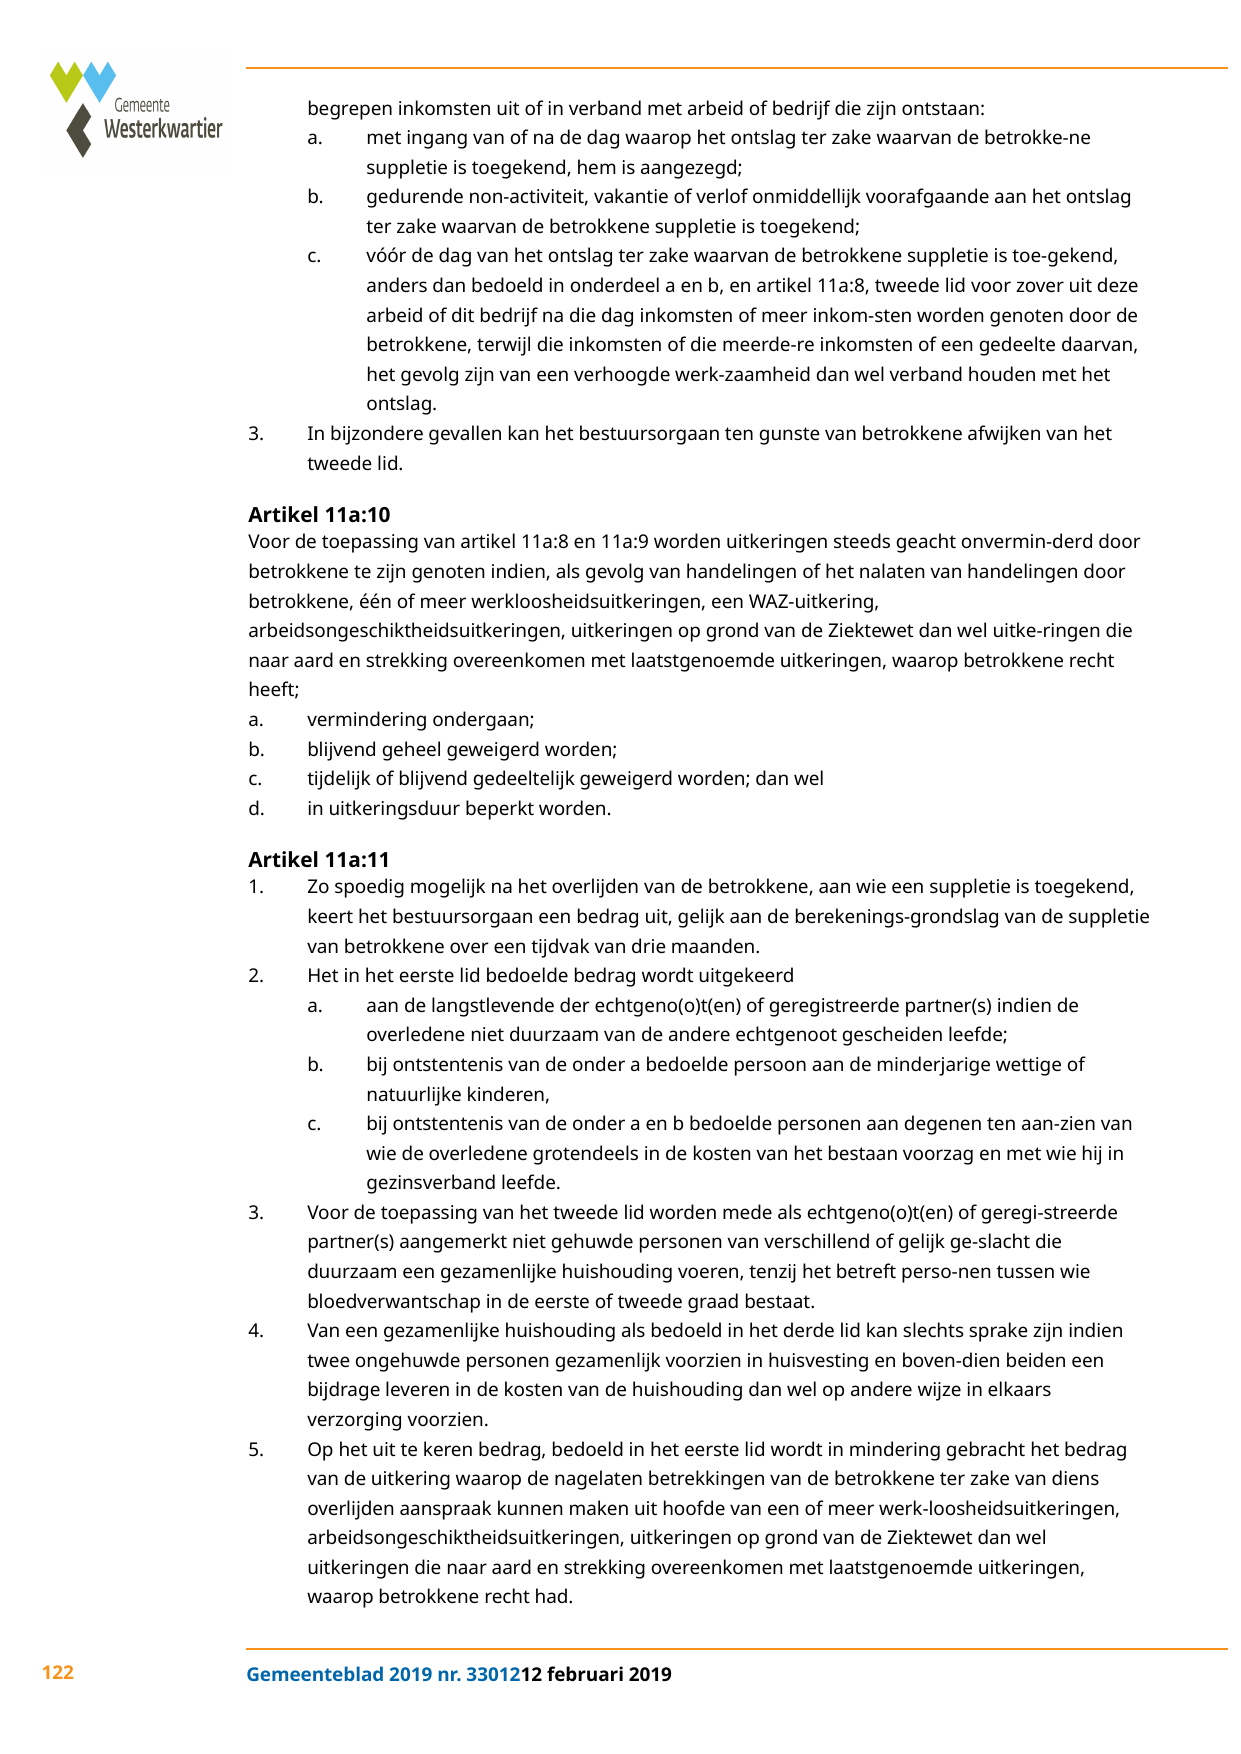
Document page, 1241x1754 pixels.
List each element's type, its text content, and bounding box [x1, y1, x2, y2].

text Voor de toepassing van artikel 11a:8 en 11a:9 worden uitkeringen steeds geacht onvermin-derd door betrokkene te zijn genoten indien, als gevolg van handelingen of het nalaten van handelingen door betrokkene, één of meer werkloosheidsuitkeringen, een WAZ-uitkering, arbeidsongeschiktheidsuitkeringen, uitkeringen op grond van de Ziektewet dan wel uitke-ringen die naar aard en strekking overeenkomen met laatstgenoemde uitkeringen, waarop betrokkene recht heeft; [248, 529, 1152, 702]
list Op het uit te keren bedrag, bedoeld in het eerste lid wordt in mindering gebracht het bedrag van de uitkering waarop de nagelaten betrekkingen van de betrokkene ter zake van diens overlijden aanspraak kunnen maken uit hoofde van een of meer werk-loosheidsuitkeringen, arbeidsongeschiktheidsuitkeringen, uitkeringen op grond van de Ziektewet dan wel uitkeringen die naar aard en strekking overeenkomen met laatstgenoemde uitkeringen, waarop betrokkene recht had. [248, 1436, 1152, 1609]
list aan de langstlevende der echtgeno(o)t(en) of geregistreerde partner(s) indien de overledene niet duurzaam van de andere echtgenoot gescheiden leefde; [307, 992, 1152, 1047]
list in uitkeringsduur beperkt worden. [248, 795, 1152, 821]
list vermindering ondergaan; [248, 706, 1152, 732]
list Voor de toepassing van het tweede lid worden mede als echtgeno(o)t(en) of geregi-streerde partner(s) aangemerkt niet gehuwde personen van verschillend of gelijk ge-slacht die duurzaam een gezamenlijke huishouding voeren, tenzij het betreft perso-nen tussen wie bloedverwantschap in de eerste of tweede graad bestaat. [248, 1199, 1152, 1314]
list Zo spoedig mogelijk na het overlijden van de betrokkene, aan wie een suppletie is toegekend, keert het bestuursorgaan een bedrag uit, gelijk aan de berekenings-grondslag van de suppletie van betrokkene over een tijdvak van drie maanden. [248, 874, 1152, 959]
text Artikel 11a:11 [248, 845, 1152, 874]
list Het in het eerste lid bedoelde bedrag wordt uitgekeerd [248, 962, 1152, 988]
list met ingang van of na de dag waarop het ontslag ter zake waarvan de betrokke-ne suppletie is toegekend, hem is aangezegd; [307, 124, 1152, 180]
list tijdelijk of blijvend gedeeltelijk geweigerd worden; dan wel [248, 765, 1152, 791]
text Artikel 11a:10 [248, 500, 1152, 529]
list vóór de dag van het ontslag ter zake waarvan de betrokkene suppletie is toe-gekend, anders dan bedoeld in onderdeel a en b, en artikel 11a:8, tweede lid voor zover uit deze arbeid of dit bedrijf na die dag inkomsten of meer inkom-sten worden genoten door de betrokkene, terwijl die inkomsten of die meerde-re inkomsten of een gedeelte daarvan, het gevolg zijn van een verhoogde werk-zaamheid dan wel verband houden met het ontslag. [307, 243, 1152, 416]
list blijvend geheel geweigerd worden; [248, 736, 1152, 761]
list Van een gezamenlijke huishouding als bedoeld in het derde lid kan slechts sprake zijn indien twee ongehuwde personen gezamenlijk voorzien in huisvesting en boven-dien beiden een bijdrage leveren in de kosten van de huishouding dan wel op andere wijze in elkaars verzorging voorzien. [248, 1317, 1152, 1432]
list In bijzondere gevallen kan het bestuursorgaan ten gunste van betrokkene afwijken van het tweede lid. [248, 420, 1152, 476]
list begrepen inkomsten uit of in verband met arbeid of bedrijf die zijn ontstaan: [248, 95, 1152, 121]
picture [41, 47, 231, 172]
list bij ontstentenis van de onder a bedoelde persoon aan de minderjarige wettige of natuurlijke kinderen, [307, 1051, 1152, 1107]
list gedurende non-activiteit, vakantie of verlof onmiddellijk voorafgaande aan het ontslag ter zake waarvan de betrokkene suppletie is toegekend; [307, 183, 1152, 239]
list bij ontstentenis van de onder a en b bedoelde personen aan degenen ten aan-zien van wie de overledene grotendeels in de kosten van het bestaan voorzag en met wie hij in gezinsverband leefde. [307, 1110, 1152, 1195]
